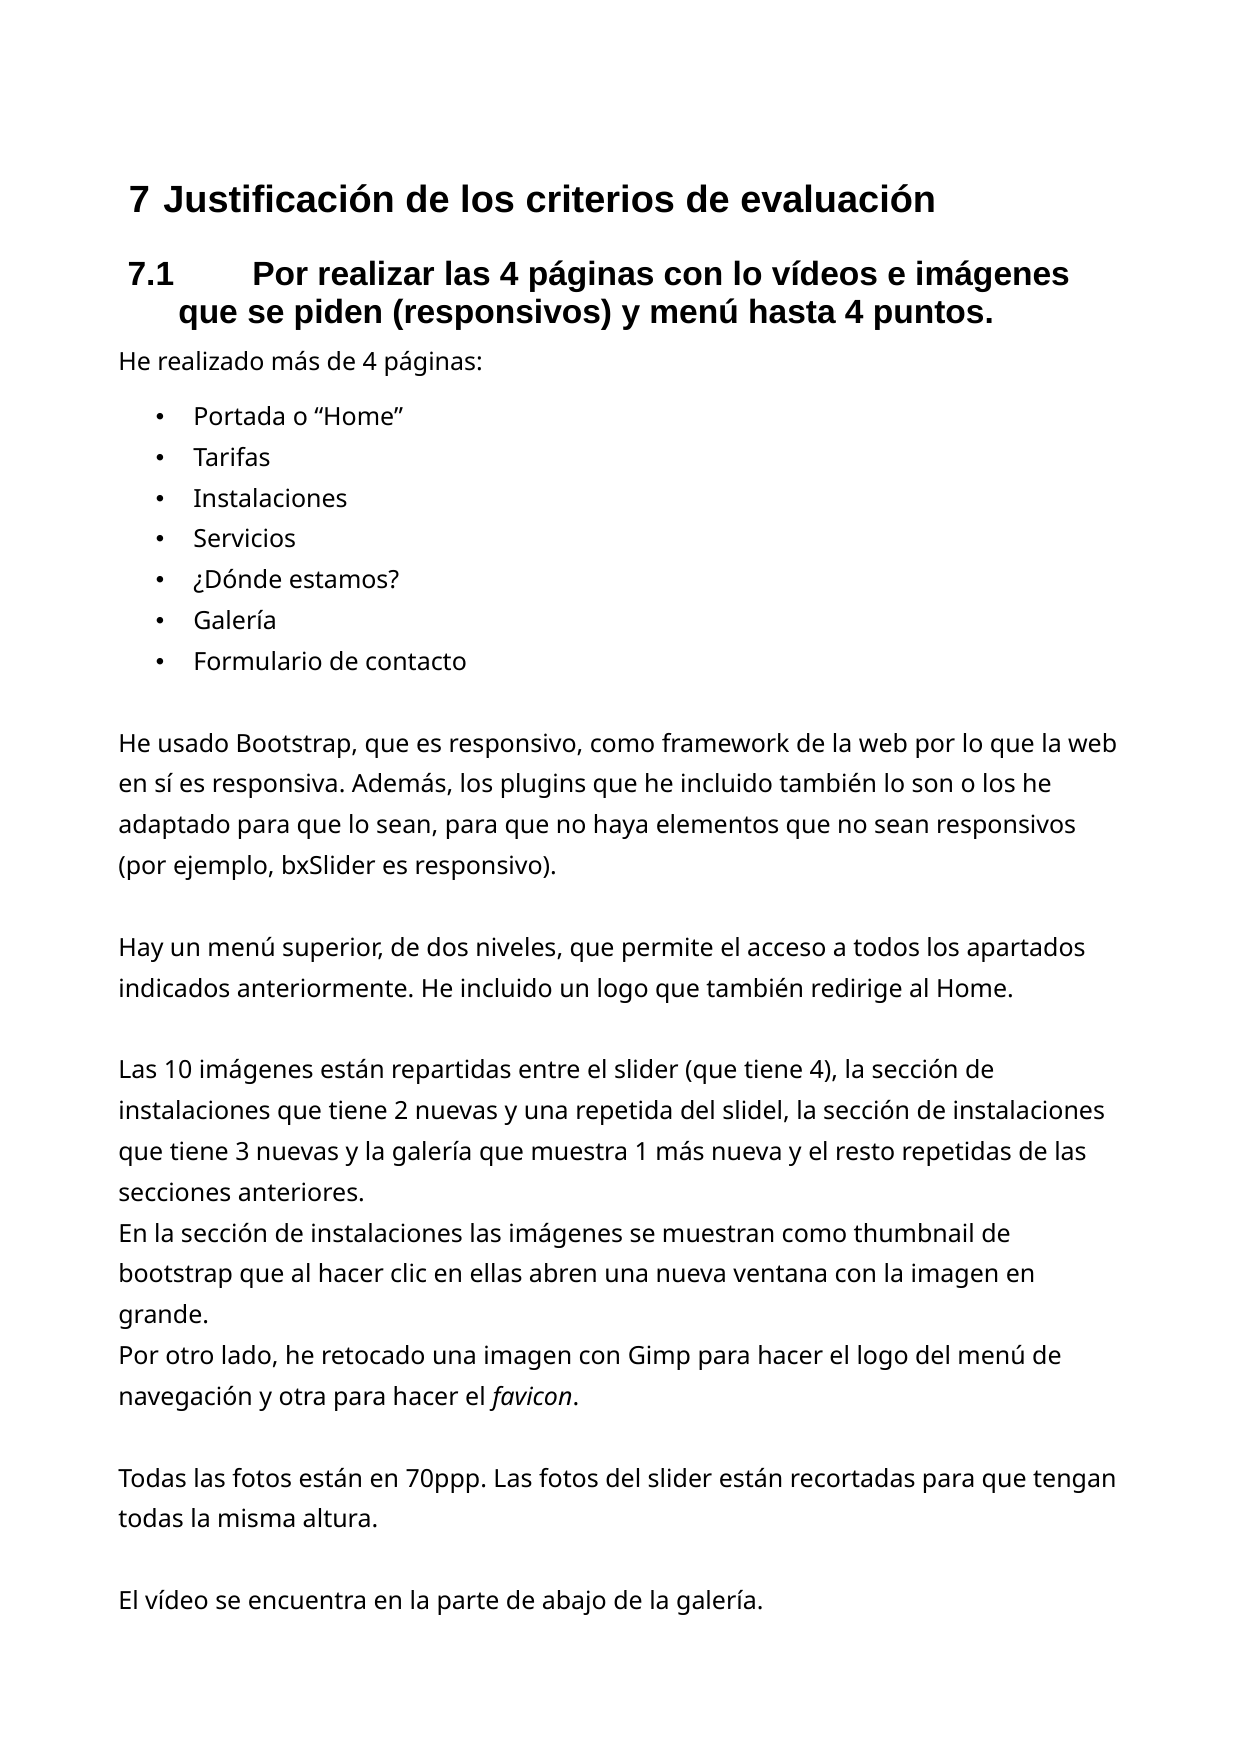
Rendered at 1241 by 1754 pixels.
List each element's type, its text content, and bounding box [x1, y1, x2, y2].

text El vídeo se encuentra en la parte de abajo de la galería. [118, 1583, 1122, 1617]
list Instalaciones [156, 480, 1122, 514]
list ¿Dónde estamos? [156, 562, 1122, 596]
subtitle Por realizar las 4 páginas con lo vídeos e imágenes que se piden (responsivos) y menú hasta 4 puntos. [118, 253, 1122, 331]
list Galería [156, 603, 1122, 637]
list Portada o “Home” [156, 398, 1122, 433]
text He realizado más de 4 páginas: [118, 343, 1122, 377]
list Servicios [156, 521, 1122, 555]
text Las 10 imágenes están repartidas entre el slider (que tiene 4), la sección de instalaciones que tiene 2 nuevas y una repetida del slidel, la sección de instalaciones que tiene 3 nuevas y la galería que muestra 1 más nueva y el resto repetidas de las secciones anteriores. En la sección de instalaciones las imágenes se muestran como thumbnail de bootstrap que al hacer clic en ellas abren una nueva ventana con la imagen en grande. Por otro lado, he retocado una imagen con Gimp para hacer el logo del menú de navegación y otra para hacer el favicon. [118, 1052, 1122, 1413]
text He usado Bootstrap, que es responsivo, como framework de la web por lo que la web en sí es responsiva. Además, los plugins que he incluido también lo son o los he adaptado para que lo sean, para que no haya elementos que no sean responsivos (por ejemplo, bxSlider es responsivo). [118, 725, 1122, 882]
text Todas las fotos están en 70ppp. Las fotos del slider están recortadas para que tengan todas la misma altura. [118, 1460, 1122, 1535]
list Tarifas [156, 439, 1122, 473]
text Hay un menú superior, de dos niveles, que permite el acceso a todos los apartados indicados anteriormente. He incluido un logo que también redirige al Home. [118, 929, 1122, 1004]
list Formulario de contacto [156, 643, 1122, 678]
subtitle Justificación de los criterios de evaluación [118, 176, 1122, 220]
